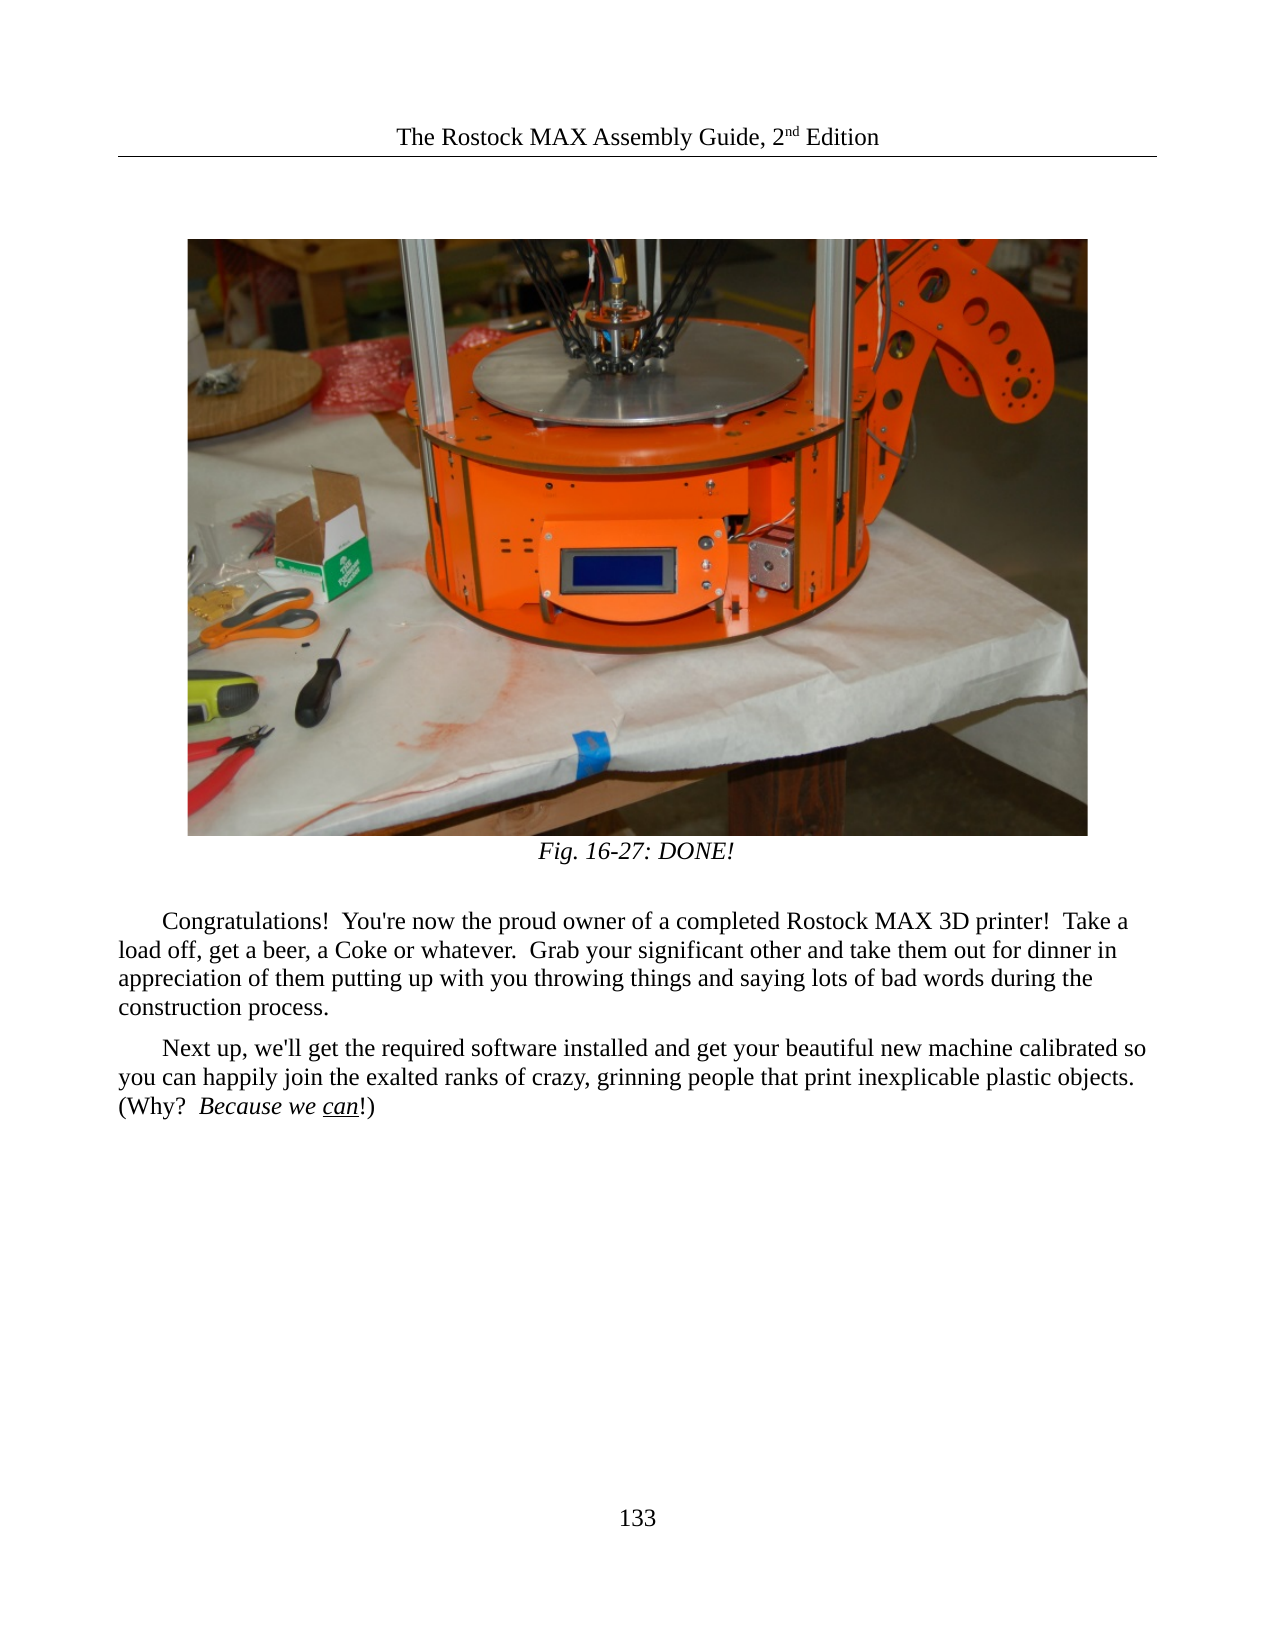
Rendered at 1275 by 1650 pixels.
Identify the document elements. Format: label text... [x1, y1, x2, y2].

text Fig. 16-27: DONE! [187, 836, 1087, 865]
text Next up, we'll get the required software installed and get your beautiful new machine calibrated so you can happily join the exalted ranks of crazy, grinning people that print inexplicable plastic objects. (Why? Because we can!) [118, 1033, 1157, 1120]
picture [187, 239, 1088, 836]
text Congratulations! You're now the proud owner of a completed Rostock MAX 3D printer! Take a load off, get a beer, a Coke or whatever. Grab your significant other and take them out for dinner in appreciation of them putting up with you throwing things and saying lots of bad words during the construction process. [118, 906, 1157, 1021]
